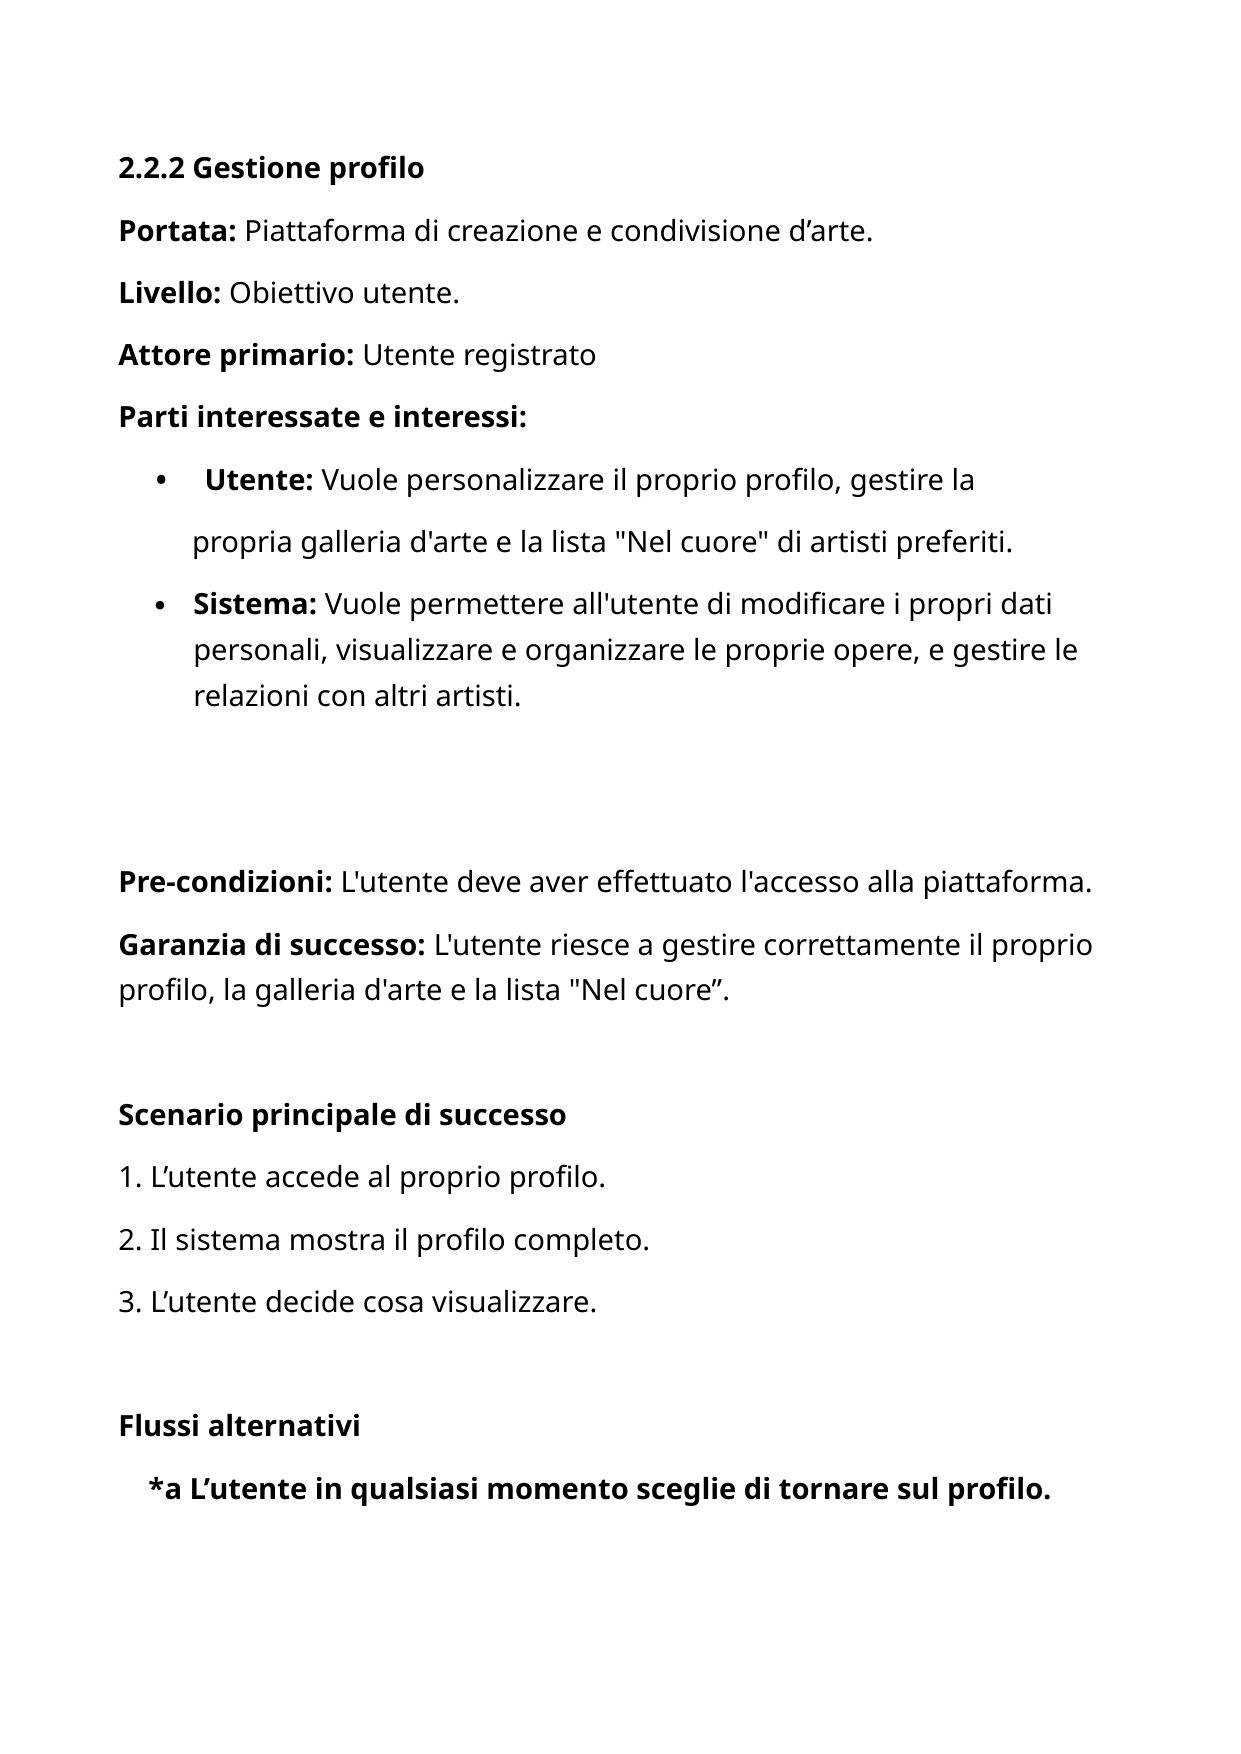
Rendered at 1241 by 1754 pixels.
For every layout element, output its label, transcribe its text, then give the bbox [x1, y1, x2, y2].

text • Utente: Vuole personalizzare il proprio profilo, gestire la [156, 459, 1122, 499]
text Pre-condizioni: L'utente deve aver effettuato l'accesso alla piattaforma. [118, 862, 1122, 901]
text 2.2.2 Gestione profilo [118, 148, 1122, 187]
text Scenario principale di successo [118, 1094, 1122, 1134]
text Attore primario: Utente registrato [118, 334, 1122, 374]
text Portata: Piattaforma di creazione e condivisione d’arte. [118, 210, 1122, 249]
text 2. Il sistema mostra il profilo completo. [118, 1219, 1122, 1258]
text 1. L’utente accede al proprio profilo. [118, 1157, 1122, 1196]
text *a L’utente in qualsiasi momento sceglie di tornare sul profilo. [118, 1468, 1122, 1508]
text Flussi alternativi [118, 1406, 1122, 1445]
text propria galleria d'arte e la lista "Nel cuore" di artisti preferiti. [156, 521, 1122, 561]
text Garanzia di successo: L'utente riesce a gestire correttamente il proprio profilo, la galleria d'arte e la lista "Nel cuore”. [118, 924, 1122, 1009]
text Livello: Obiettivo utente. [118, 272, 1122, 312]
text 3. L’utente decide cosa visualizzare. [118, 1281, 1122, 1321]
list Sistema: Vuole permettere all'utente di modificare i propri dati personali, visualizzare e organizzare le proprie opere, e gestire le relazioni con altri artisti. [156, 584, 1122, 714]
text Parti interessate e interessi: [118, 397, 1122, 436]
